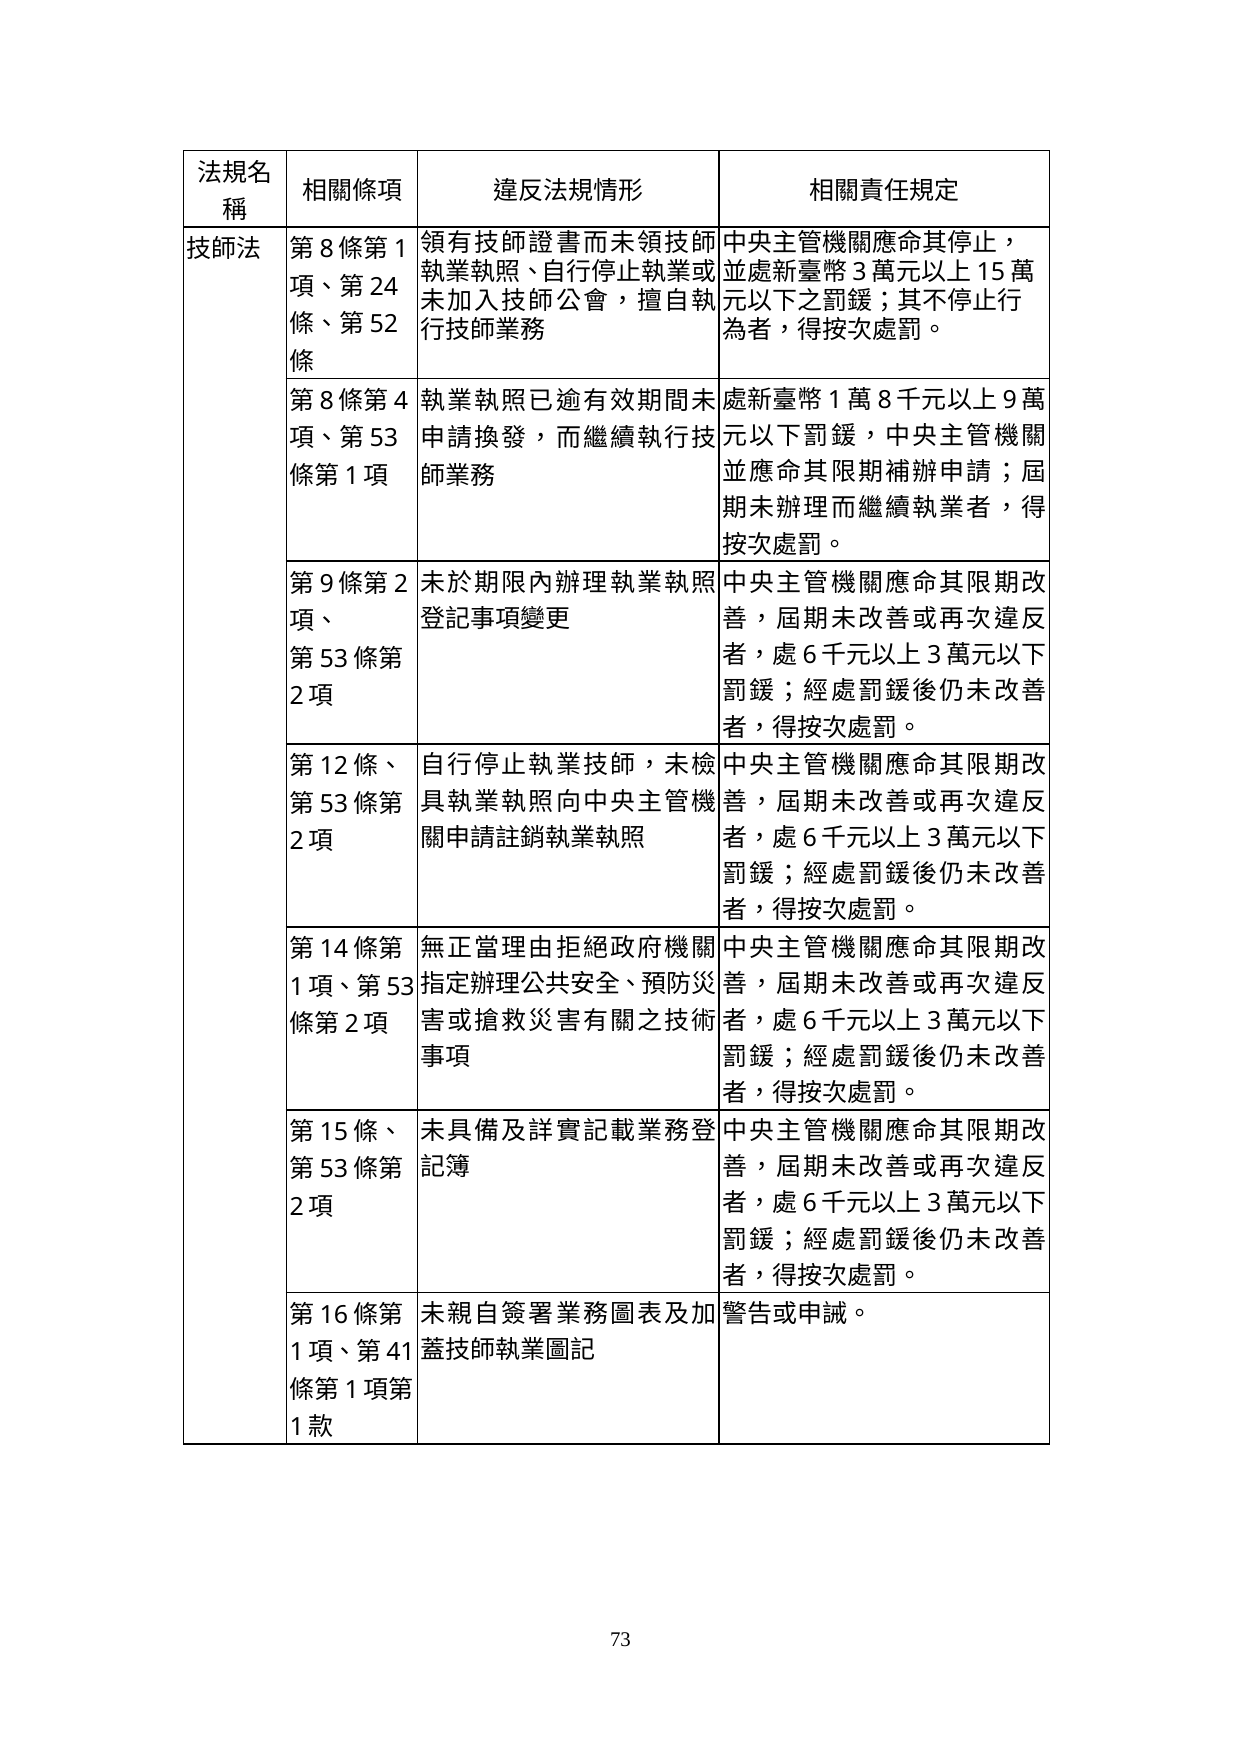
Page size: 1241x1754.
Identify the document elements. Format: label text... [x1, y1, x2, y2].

table_cell 第14條第1項、第53條第2項 [287, 928, 417, 1109]
table_cell 中央主管機關應命其限期改善，屆期未改善或再次違反者，處6千元以上3萬元以下罰鍰；經處罰鍰後仍未改善者，得按次處罰。 [720, 562, 1049, 743]
table_cell 警告或申誡。 [720, 1293, 1049, 1443]
table_cell 未具備及詳實記載業務登記簿 [418, 1111, 718, 1292]
table_cell 中央主管機關應命其停止，並處新臺幣3萬元以上15萬元以下之罰鍰；其不停止行為者，得按次處罰。 [720, 228, 1049, 378]
table_cell 第16條第1項、第41條第1項第1款 [287, 1293, 417, 1443]
table_cell 中央主管機關應命其限期改善，屆期未改善或再次違反者，處6千元以上3萬元以下罰鍰；經處罰鍰後仍未改善者，得按次處罰。 [720, 1111, 1049, 1292]
table_header 違反法規情形 [418, 151, 718, 226]
table_cell 第15條、 第53條第2項 [287, 1111, 417, 1292]
table_cell 無正當理由拒絕政府機關指定辦理公共安全、預防災害或搶救災害有關之技術事項 [418, 928, 718, 1109]
table_cell 第12條、 第53條第2項 [287, 745, 417, 926]
table_header 相關責任規定 [720, 151, 1049, 226]
table_header 相關條項 [287, 151, 417, 226]
table_cell 執業執照已逾有效期間未申請換發，而繼續執行技師業務 [418, 379, 718, 560]
table_cell 領有技師證書而未領技師執業執照、自行停止執業或未加入技師公會，擅自執行技師業務 [418, 228, 718, 378]
table_header 法規名稱 [184, 151, 286, 226]
table_cell 自行停止執業技師，未檢具執業執照向中央主管機關申請註銷執業執照 [418, 745, 718, 926]
table_cell 技師法 [184, 228, 286, 1443]
table_cell 未於期限內辦理執業執照登記事項變更 [418, 562, 718, 743]
table_cell 第8條第1項、第24條、第52條 [287, 228, 417, 378]
table_cell 處新臺幣1萬8千元以上9萬元以下罰鍰，中央主管機關並應命其限期補辦申請；屆期未辦理而繼續執業者，得按次處罰。 [720, 379, 1049, 560]
table_cell 中央主管機關應命其限期改善，屆期未改善或再次違反者，處6千元以上3萬元以下罰鍰；經處罰鍰後仍未改善者，得按次處罰。 [720, 928, 1049, 1109]
table_cell 未親自簽署業務圖表及加蓋技師執業圖記 [418, 1293, 718, 1443]
table_cell 第8條第4項、第53條第1項 [287, 379, 417, 560]
table_cell 中央主管機關應命其限期改善，屆期未改善或再次違反者，處6千元以上3萬元以下罰鍰；經處罰鍰後仍未改善者，得按次處罰。 [720, 745, 1049, 926]
table_cell 第9條第2項、 第53條第2項 [287, 562, 417, 743]
